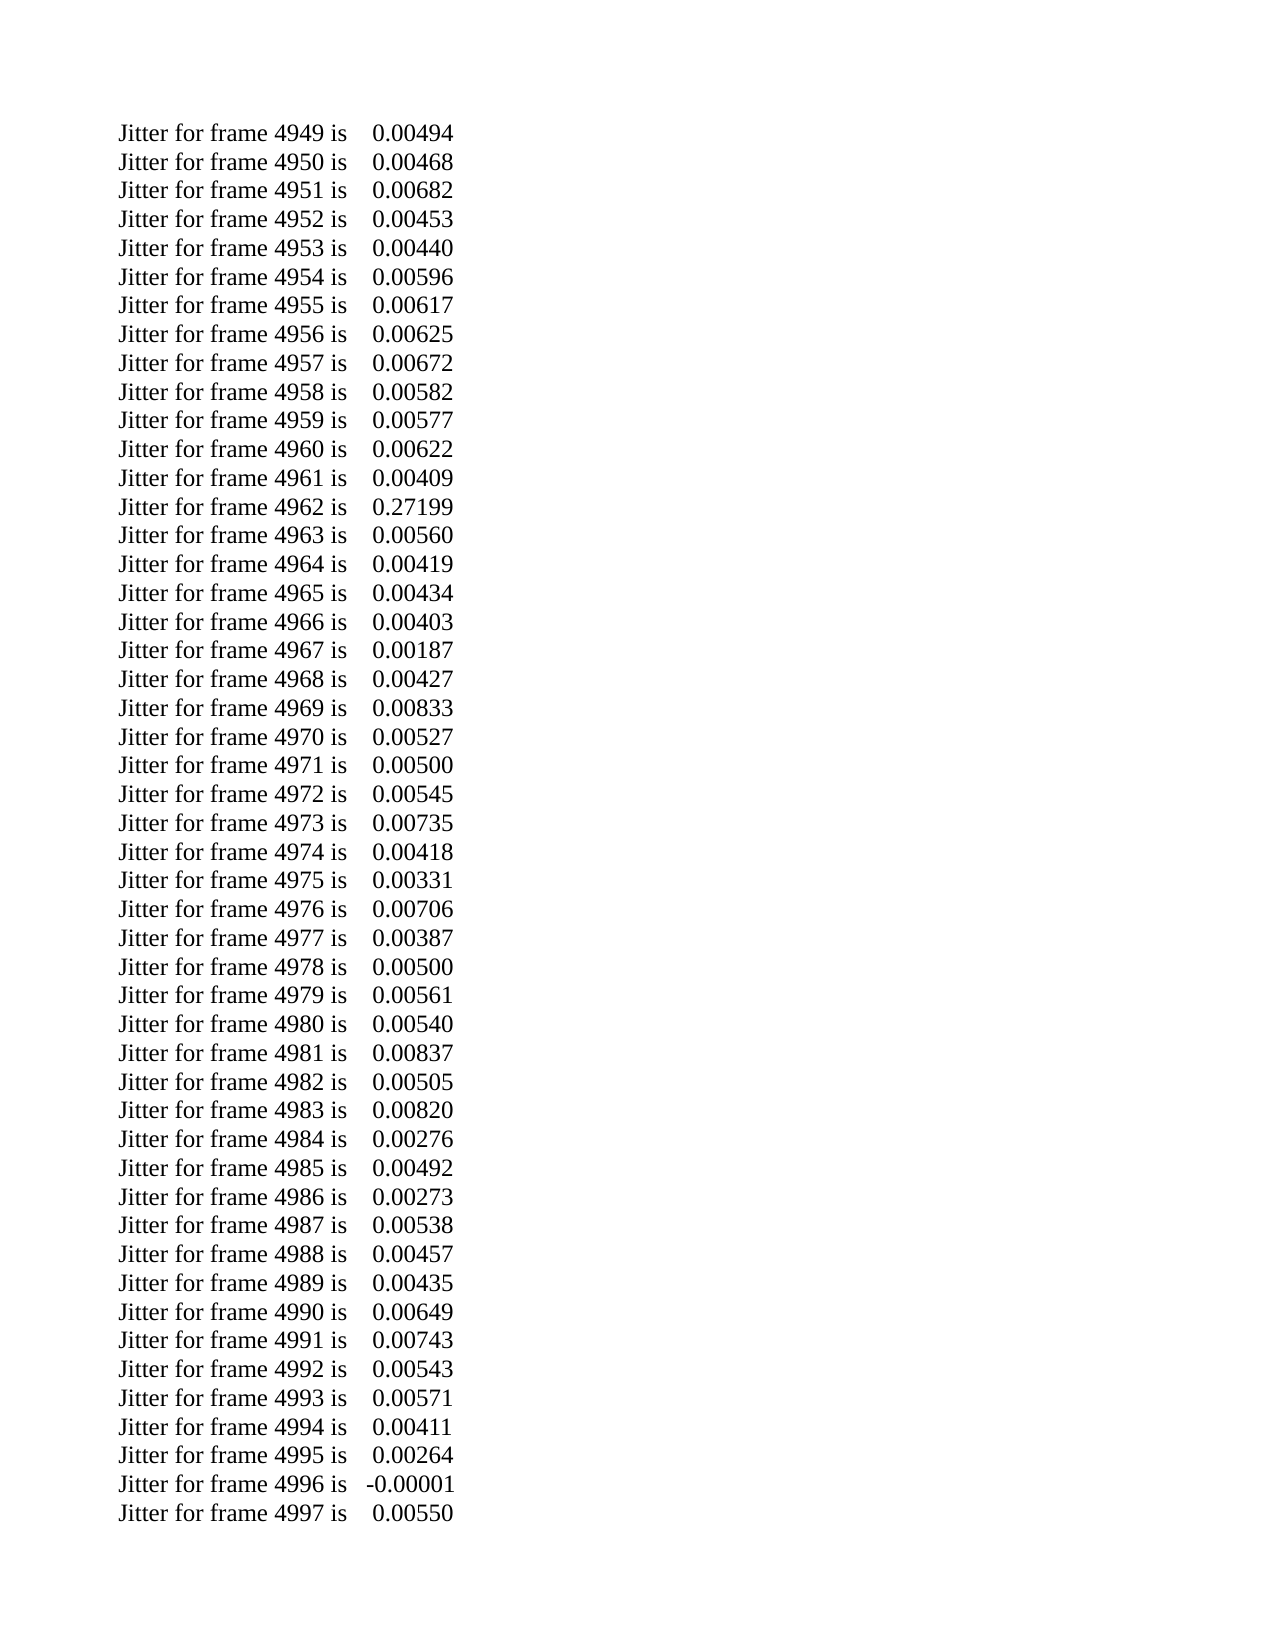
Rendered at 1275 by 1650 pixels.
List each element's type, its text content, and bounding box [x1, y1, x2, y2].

text Jitter for frame 4955 is 0.00617 [118, 291, 1157, 319]
text Jitter for frame 4978 is 0.00500 [118, 952, 1157, 981]
text Jitter for frame 4980 is 0.00540 [118, 1009, 1157, 1038]
text Jitter for frame 4994 is 0.00411 [118, 1412, 1157, 1441]
text Jitter for frame 4984 is 0.00276 [118, 1124, 1157, 1153]
text Jitter for frame 4982 is 0.00505 [118, 1067, 1157, 1096]
text Jitter for frame 4996 is -0.00001 [118, 1469, 1157, 1498]
text Jitter for frame 4970 is 0.00527 [118, 722, 1157, 751]
text Jitter for frame 4963 is 0.00560 [118, 521, 1157, 549]
text Jitter for frame 4981 is 0.00837 [118, 1038, 1157, 1067]
text Jitter for frame 4972 is 0.00545 [118, 779, 1157, 808]
text Jitter for frame 4988 is 0.00457 [118, 1239, 1157, 1268]
text Jitter for frame 4964 is 0.00419 [118, 549, 1157, 578]
text Jitter for frame 4985 is 0.00492 [118, 1153, 1157, 1182]
text Jitter for frame 4976 is 0.00706 [118, 894, 1157, 923]
text Jitter for frame 4957 is 0.00672 [118, 348, 1157, 377]
text Jitter for frame 4990 is 0.00649 [118, 1297, 1157, 1326]
text Jitter for frame 4951 is 0.00682 [118, 176, 1157, 204]
text Jitter for frame 4986 is 0.00273 [118, 1182, 1157, 1211]
text Jitter for frame 4960 is 0.00622 [118, 434, 1157, 463]
text Jitter for frame 4958 is 0.00582 [118, 377, 1157, 406]
text Jitter for frame 4962 is 0.27199 [118, 492, 1157, 521]
text Jitter for frame 4966 is 0.00403 [118, 607, 1157, 636]
text Jitter for frame 4967 is 0.00187 [118, 636, 1157, 664]
text Jitter for frame 4993 is 0.00571 [118, 1383, 1157, 1412]
text Jitter for frame 4965 is 0.00434 [118, 578, 1157, 607]
text Jitter for frame 4987 is 0.00538 [118, 1211, 1157, 1239]
text Jitter for frame 4953 is 0.00440 [118, 233, 1157, 262]
text Jitter for frame 4979 is 0.00561 [118, 981, 1157, 1009]
text Jitter for frame 4952 is 0.00453 [118, 204, 1157, 233]
text Jitter for frame 4975 is 0.00331 [118, 866, 1157, 894]
text Jitter for frame 4973 is 0.00735 [118, 808, 1157, 837]
text Jitter for frame 4997 is 0.00550 [118, 1498, 1157, 1527]
text Jitter for frame 4971 is 0.00500 [118, 751, 1157, 779]
text Jitter for frame 4983 is 0.00820 [118, 1096, 1157, 1124]
text Jitter for frame 4974 is 0.00418 [118, 837, 1157, 866]
text Jitter for frame 4959 is 0.00577 [118, 406, 1157, 434]
text Jitter for frame 4995 is 0.00264 [118, 1441, 1157, 1469]
text Jitter for frame 4954 is 0.00596 [118, 262, 1157, 291]
text Jitter for frame 4992 is 0.00543 [118, 1354, 1157, 1383]
text Jitter for frame 4968 is 0.00427 [118, 664, 1157, 693]
text Jitter for frame 4950 is 0.00468 [118, 147, 1157, 176]
text Jitter for frame 4949 is 0.00494 [118, 118, 1157, 147]
text Jitter for frame 4977 is 0.00387 [118, 923, 1157, 952]
text Jitter for frame 4991 is 0.00743 [118, 1326, 1157, 1354]
text Jitter for frame 4989 is 0.00435 [118, 1268, 1157, 1297]
text Jitter for frame 4956 is 0.00625 [118, 319, 1157, 348]
text Jitter for frame 4969 is 0.00833 [118, 693, 1157, 722]
text Jitter for frame 4961 is 0.00409 [118, 463, 1157, 492]
